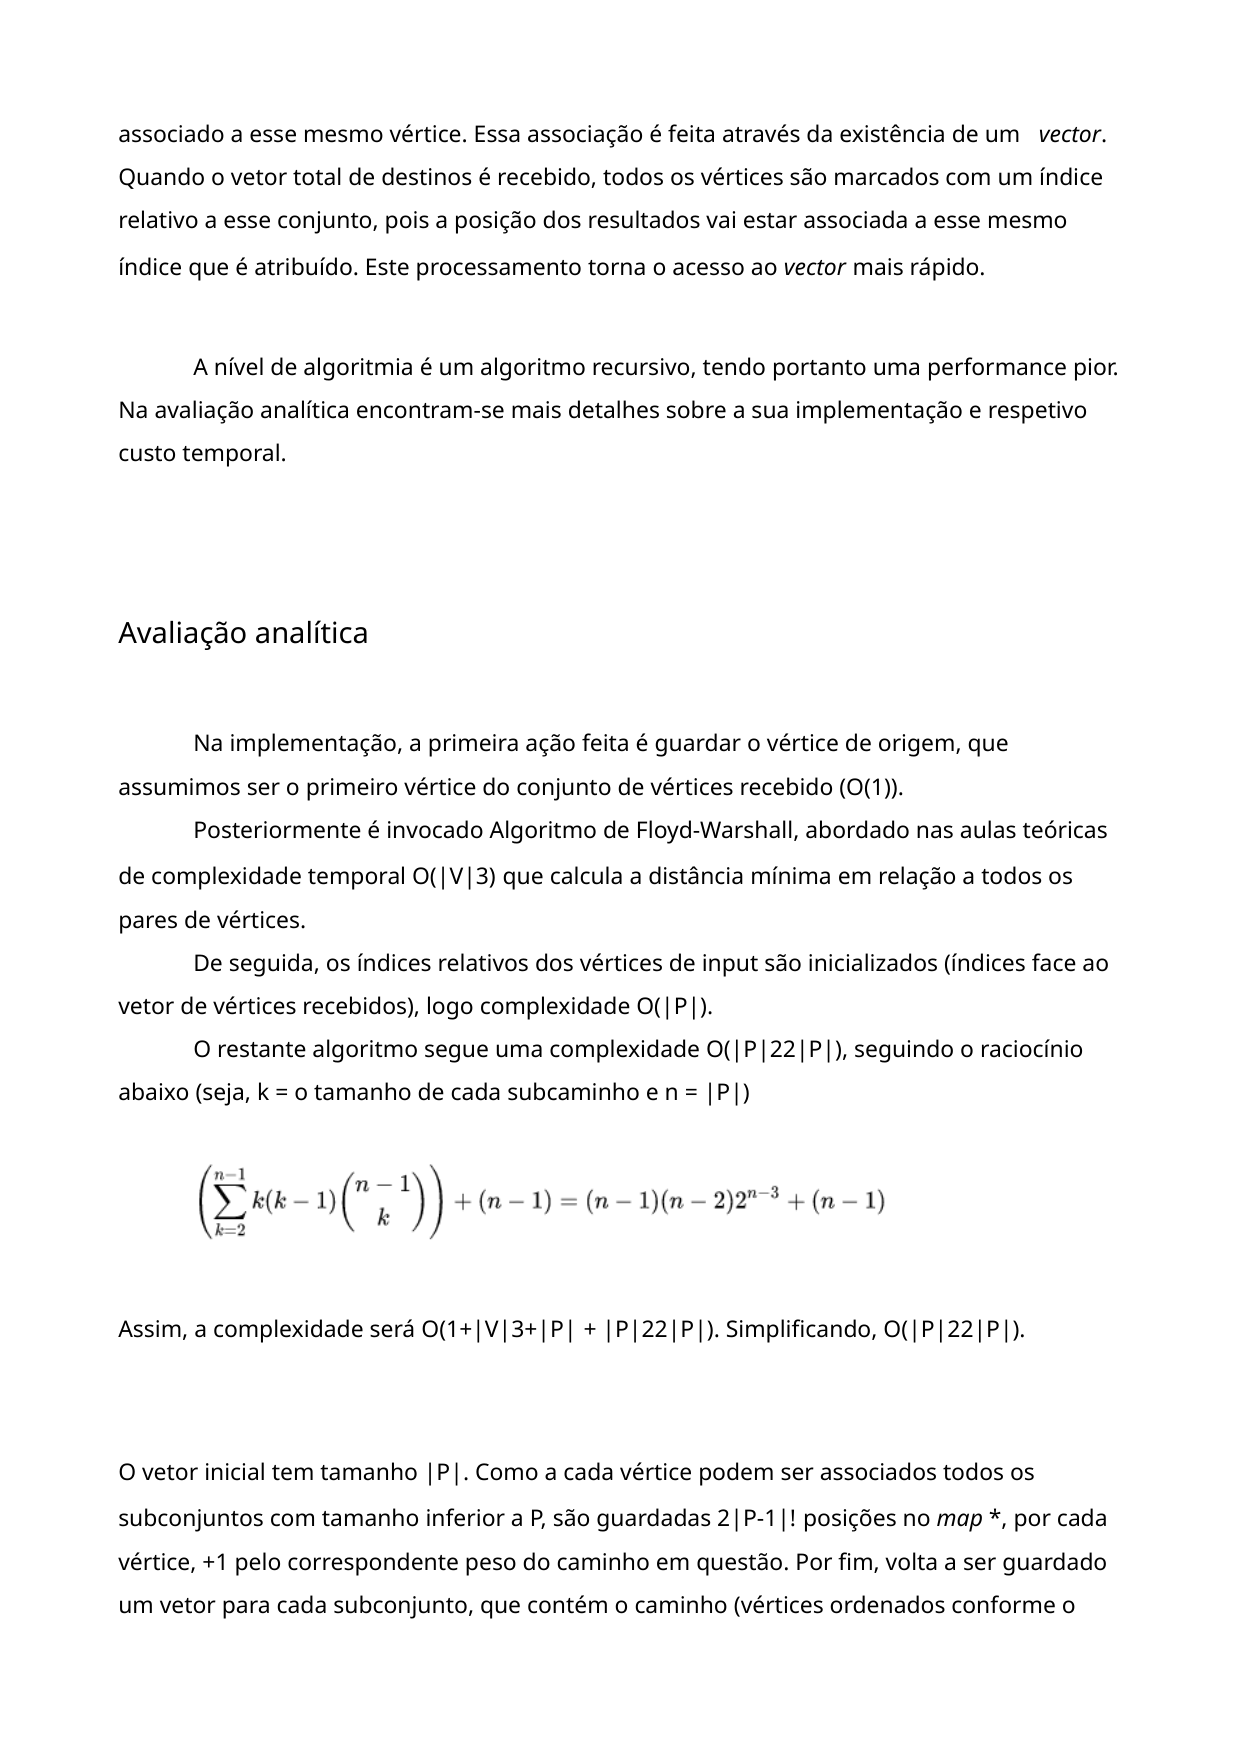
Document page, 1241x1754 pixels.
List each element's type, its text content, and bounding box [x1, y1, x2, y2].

text De seguida, os índices relativos dos vértices de input são inicializados (índices face ao vetor de vértices recebidos), logo complexidade O(|P|). [118, 947, 1122, 1021]
text associado a esse mesmo vértice. Essa associação é feita através da existência de um vector. Quando o vetor total de destinos é recebido, todos os vértices são marcados com um índice relativo a esse conjunto, pois a posição dos resultados vai estar associada a esse mesmo índice que é atribuído. Este processamento torna o acesso ao vector mais rápido. [118, 118, 1122, 283]
picture [193, 1162, 887, 1242]
text Na implementação, a primeira ação feita é guardar o vértice de origem, que assumimos ser o primeiro vértice do conjunto de vértices recebido (O(1)). [118, 727, 1122, 802]
text O vetor inicial tem tamanho |P|. Como a cada vértice podem ser associados todos os subconjuntos com tamanho inferior a P, são guardadas 2|P-1|! posições no map *, por cada vértice, +1 pelo correspondente peso do caminho em questão. Por fim, volta a ser guardado um vetor para cada subconjunto, que contém o caminho (vértices ordenados conforme o [118, 1456, 1122, 1620]
text O restante algoritmo segue uma complexidade O(|P|22|P|), seguindo o raciocínio abaixo (seja, k = o tamanho de cada subcaminho e n = |P|) [118, 1033, 1122, 1107]
text Assim, a complexidade será O(1+|V|3+|P| + |P|22|P|). Simplificando, O(|P|22|P|). [118, 1310, 1122, 1344]
subtitle Avaliação analítica [118, 612, 1122, 652]
text A nível de algoritmia é um algoritmo recursivo, tendo portanto uma performance pior. Na avaliação analítica encontram-se mais detalhes sobre a sua implementação e respetivo custo temporal. [118, 351, 1122, 468]
text Posteriormente é invocado Algoritmo de Floyd-Warshall, abordado nas aulas teóricas de complexidade temporal O(|V|3) que calcula a distância mínima em relação a todos os pares de vértices. [118, 813, 1122, 935]
